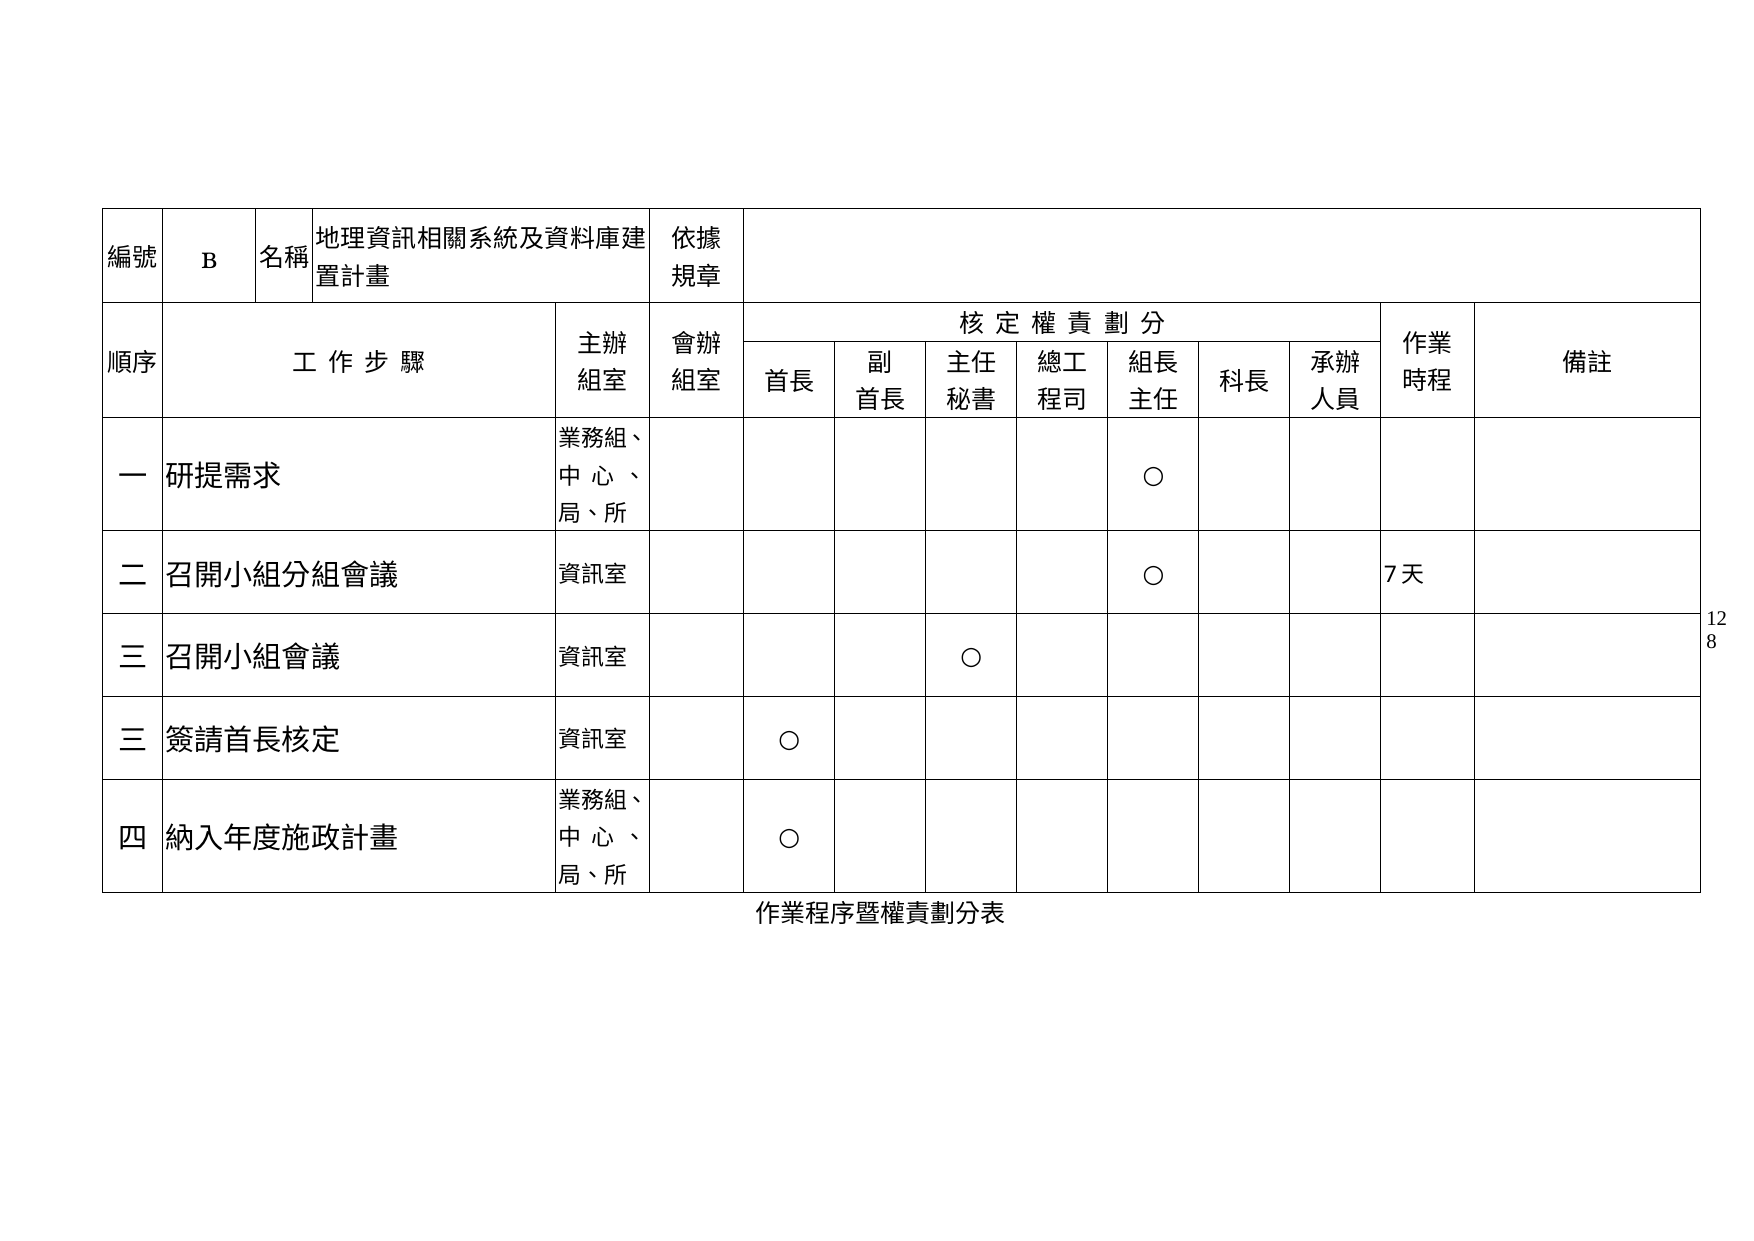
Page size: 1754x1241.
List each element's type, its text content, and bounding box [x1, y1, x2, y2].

table_cell 納入年度施政計畫 [163, 780, 555, 892]
table_cell [650, 780, 743, 892]
table_cell 資訊室 [556, 531, 649, 613]
table_cell [1475, 531, 1700, 613]
table_cell 作業 時程 [1381, 303, 1474, 417]
table_cell [650, 531, 743, 613]
table_cell 一 [103, 418, 162, 530]
table_cell [744, 614, 834, 696]
table_cell [1017, 614, 1107, 696]
table_header 依據 規章 [650, 209, 743, 302]
table_cell [926, 531, 1016, 613]
table_cell [1290, 531, 1380, 613]
table_cell 召開小組會議 [163, 614, 555, 696]
table_cell 7天 [1381, 531, 1474, 613]
table_cell [1290, 614, 1380, 696]
table_cell [835, 418, 925, 530]
table_cell 承辦 人員 [1290, 342, 1380, 417]
table_cell [1290, 418, 1380, 530]
table_cell [1475, 614, 1700, 696]
table_cell [1017, 697, 1107, 778]
table_cell 資訊室 [556, 697, 649, 778]
table_cell 主任 秘書 [926, 342, 1016, 417]
table_cell [1017, 780, 1107, 892]
table_cell [1475, 418, 1700, 530]
table_cell 核 定 權 責 劃 分 [744, 303, 1380, 341]
table_header 名稱 [256, 209, 312, 302]
table_cell [926, 780, 1016, 892]
table_cell [1290, 697, 1380, 778]
table_cell [1108, 614, 1198, 696]
table_cell [1108, 780, 1198, 892]
table_cell [1381, 614, 1474, 696]
table_cell 備註 [1475, 303, 1700, 417]
table_cell ○ [744, 697, 834, 778]
table_cell [744, 418, 834, 530]
table_cell [1199, 614, 1289, 696]
table_header 地理資訊相關系統及資料庫建置計畫 [313, 209, 649, 302]
table_cell [1199, 418, 1289, 530]
table_cell [1290, 780, 1380, 892]
table_cell [926, 418, 1016, 530]
table_cell [1017, 418, 1107, 530]
table_cell [1108, 697, 1198, 778]
table_cell 會辦 組室 [650, 303, 743, 417]
table_cell 組長 主任 [1108, 342, 1198, 417]
table_cell 科長 [1199, 342, 1289, 417]
table_cell [744, 531, 834, 613]
table_cell [1475, 697, 1700, 778]
table_cell 業務組、中心、局、所 [556, 418, 649, 530]
table_cell [835, 697, 925, 778]
table_cell 召開小組分組會議 [163, 531, 555, 613]
table_cell ○ [926, 614, 1016, 696]
table_cell [1199, 531, 1289, 613]
table_cell 業務組、中心、局、所 [556, 780, 649, 892]
table_cell 總工 程司 [1017, 342, 1107, 417]
table_cell 三 [103, 697, 162, 778]
table_cell [1199, 780, 1289, 892]
table_cell 工 作 步 驟 [163, 303, 555, 417]
table_cell ○ [1108, 531, 1198, 613]
table_cell [835, 614, 925, 696]
table_cell [1381, 697, 1474, 778]
table_cell 首長 [744, 342, 834, 417]
table_cell [1475, 780, 1700, 892]
table_cell [1199, 697, 1289, 778]
table_cell 順序 [103, 303, 162, 417]
table_cell 二 [103, 531, 162, 613]
table_cell 資訊室 [556, 614, 649, 696]
table_cell [926, 697, 1016, 778]
table_cell [835, 531, 925, 613]
table_header 編號 [103, 209, 162, 302]
table_cell 四 [103, 780, 162, 892]
table_header [744, 209, 1700, 302]
table_cell 研提需求 [163, 418, 555, 530]
table_cell 簽請首長核定 [163, 697, 555, 778]
table_cell 三 [103, 614, 162, 696]
table_cell ○ [1108, 418, 1198, 530]
table_cell [1017, 531, 1107, 613]
table_cell 副 首長 [835, 342, 925, 417]
table_cell [1381, 418, 1474, 530]
table_cell [650, 697, 743, 778]
table_header  [163, 209, 255, 302]
text 作業程序暨權責劃分表 [106, 893, 1653, 931]
table_cell [835, 780, 925, 892]
table_cell 主辦 組室 [556, 303, 649, 417]
table_cell ○ [744, 780, 834, 892]
table_cell [650, 614, 743, 696]
table_cell [1381, 780, 1474, 892]
table_cell [650, 418, 743, 530]
